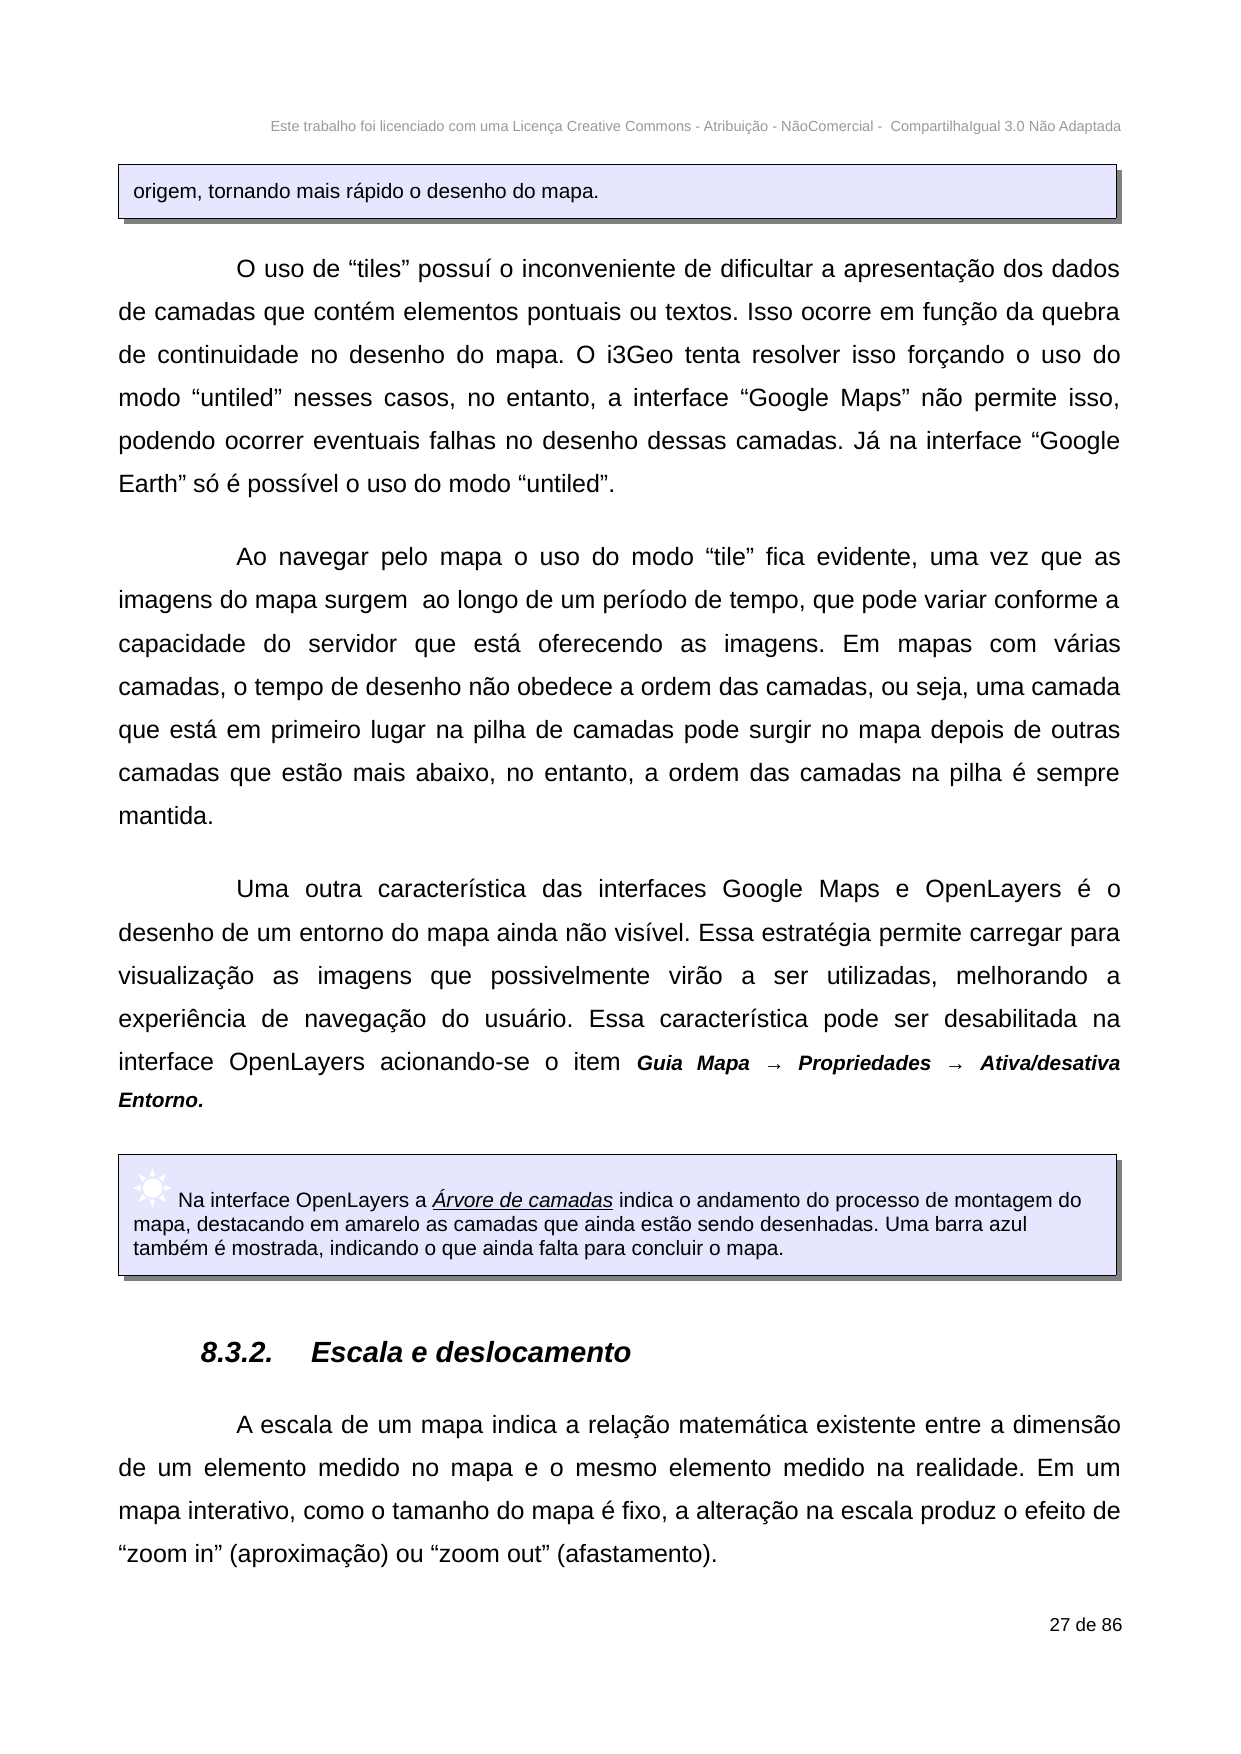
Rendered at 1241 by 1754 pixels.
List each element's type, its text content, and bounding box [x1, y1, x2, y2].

text A escala de um mapa indica a relação matemática existente entre a dimensão de um elemento medido no mapa e o mesmo elemento medido na realidade. Em um mapa interativo, como o tamanho do mapa é fixo, a alteração na escala produz o efeito de “zoom in” (aproximação) ou “zoom out” (afastamento). [118, 1410, 1122, 1568]
picture [149, 1168, 156, 1177]
text O uso de “tiles” possuí o inconveniente de dificultar a apresentação dos dados de camadas que contém elementos pontuais ou textos. Isso ocorre em função da quebra de continuidade no desenho do mapa. O i3Geo tenta resolver isso forçando o uso do modo “untiled” nesses casos, no entanto, a interface “Google Maps” não permite isso, podendo ocorrer eventuais falhas no desenho dessas camadas. Já na interface “Google Earth” só é possível o uso do modo “untiled”. [118, 253, 1122, 498]
picture [164, 1185, 173, 1191]
picture [133, 1185, 141, 1191]
subtitle Escala e deslocamento [163, 1335, 1122, 1368]
text Uma outra característica das interfaces Google Maps e OpenLayers é o desenho de um entorno do mapa ainda não visível. Essa estratégia permite carregar para visualização as imagens que possivelmente virão a ser utilizadas, melhorando a experiência de navegação do usuário. Essa característica pode ser desabilitada na interface OpenLayers acionando-se o item Guia mapa → Propriedades → Ativa/desativa entorno. [118, 874, 1122, 1112]
text origem, tornando mais rápido o desenho do mapa. [119, 165, 1116, 218]
text Ao navegar pelo mapa o uso do modo “tile” fica evidente, uma vez que as imagens do mapa surgem ao longo de um período de tempo, que pode variar conforme a capacidade do servidor que está oferecendo as imagens. Em mapas com várias camadas, o tempo de desenho não obedece a ordem das camadas, ou seja, uma camada que está em primeiro lugar na pilha de camadas pode surgir no mapa depois de outras camadas que estão mais abaixo, no entanto, a ordem das camadas na pilha é sempre mantida. [118, 542, 1122, 830]
picture [149, 1199, 156, 1208]
picture [138, 1174, 167, 1202]
text Na interface OpenLayers a Árvore de camadas indica o andamento do processo de montagem do mapa, destacando em amarelo as camadas que ainda estão sendo desenhadas. Uma barra azul também é mostrada, indicando o que ainda falta para concluir o mapa. [119, 1155, 1116, 1275]
